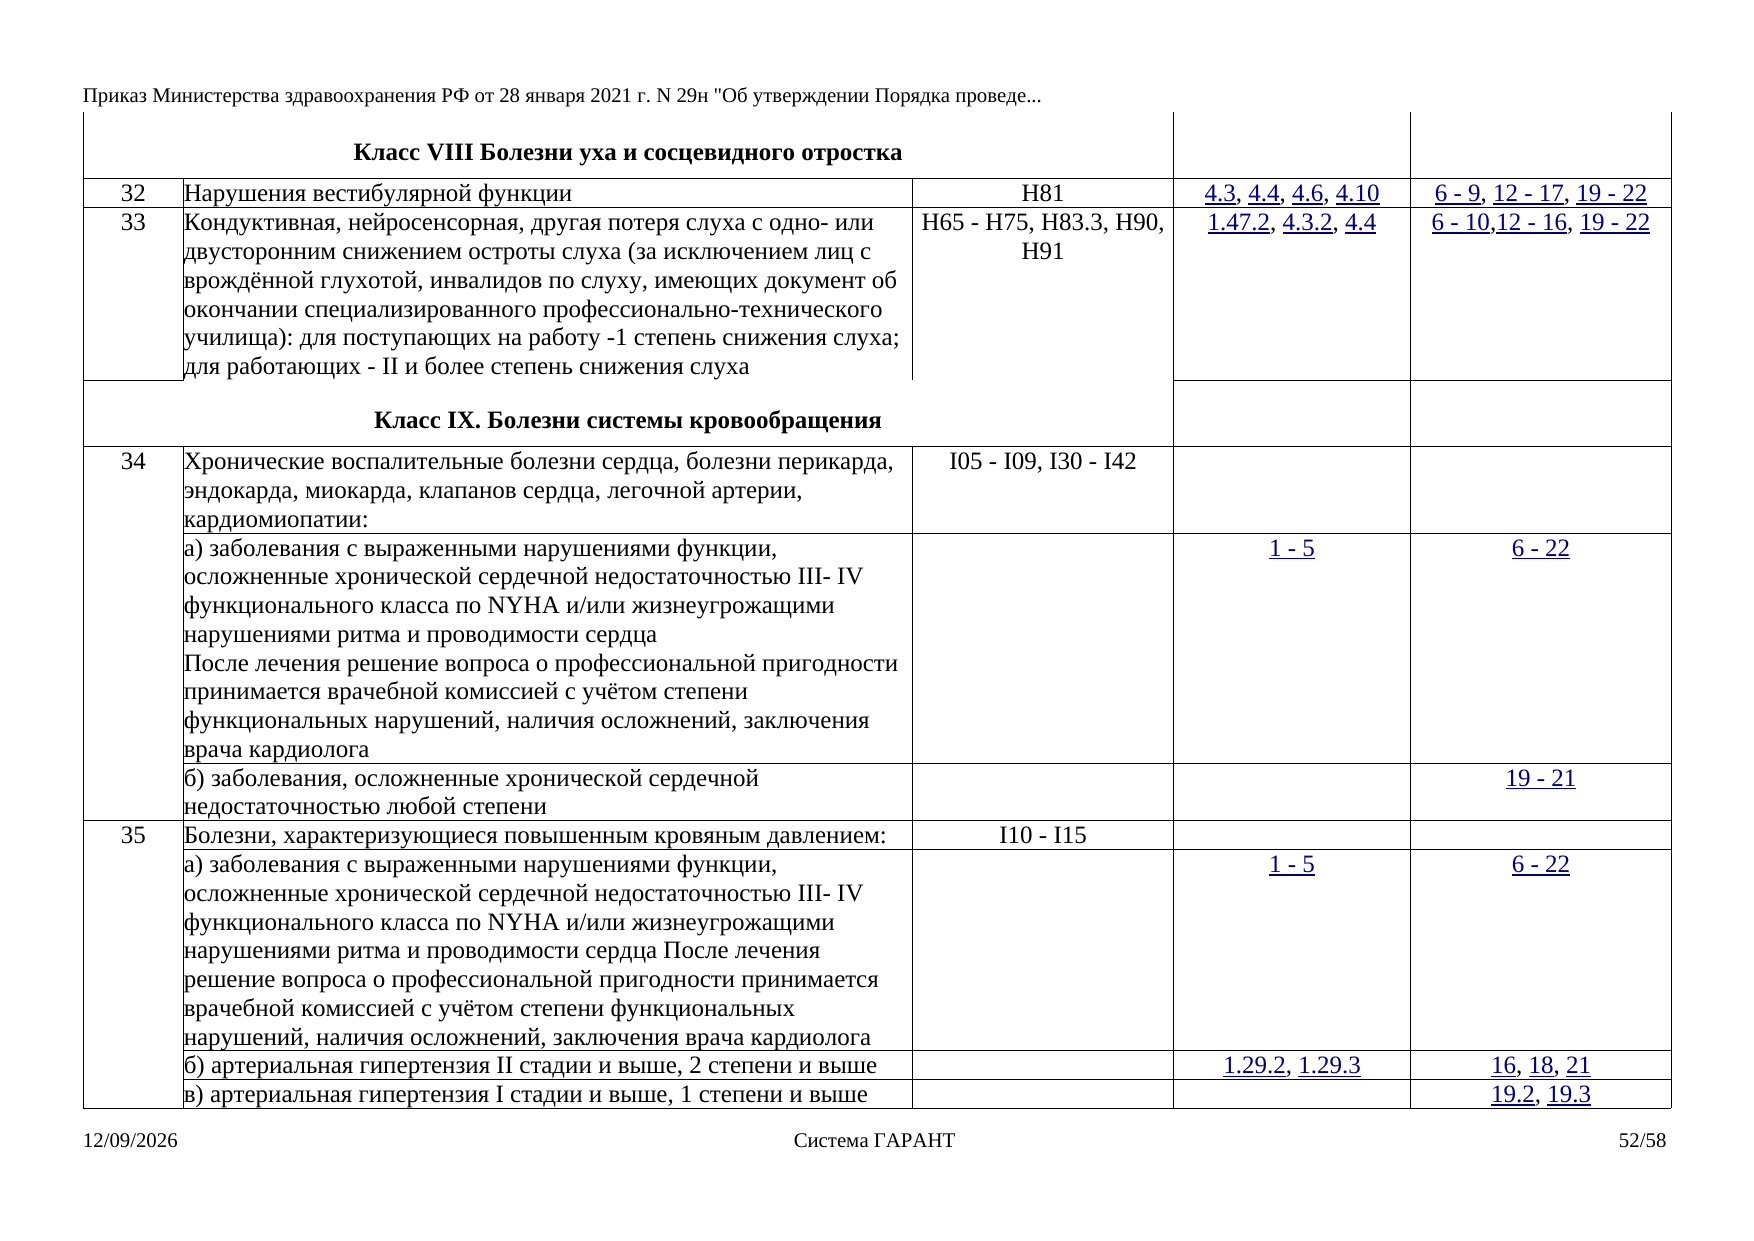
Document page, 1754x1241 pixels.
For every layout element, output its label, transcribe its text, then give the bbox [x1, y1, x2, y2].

table_cell Кондуктивная, нейросенсорная, другая потеря слуха с одно- или двусторонним снижением остроты слуха (за исключением лиц с врождённой глухотой, инвалидов по слуху, имеющих документ об окончании специализированного профессионально-технического училища): для поступающих на работу -1 степень снижения слуха; для работающих - II и более степень снижения слуха [184, 208, 912, 380]
table_cell I10 - I15 [913, 821, 1173, 849]
table_cell [913, 1051, 1173, 1079]
table_cell [913, 1080, 1173, 1108]
table_cell [913, 850, 1173, 1050]
table_cell [1411, 821, 1671, 849]
table_cell [1174, 112, 1410, 178]
table_cell [1174, 447, 1410, 533]
table_cell [1411, 447, 1671, 533]
table_cell б) заболевания, осложненные хронической сердечной недостаточностью любой степени [184, 764, 912, 820]
table_cell I05 - I09, I30 - I42 [913, 447, 1173, 533]
table_cell 34 [84, 447, 183, 820]
table_cell [1411, 381, 1671, 446]
table_cell [913, 534, 1173, 763]
table_cell 16, 18, 21 [1411, 1051, 1671, 1079]
table_cell Нарушения вестибулярной функции [184, 179, 912, 207]
table_cell 6 - 9, 12 - 17, 19 - 22 [1411, 179, 1671, 207]
table_cell [1174, 764, 1410, 820]
table_cell [1174, 1080, 1410, 1108]
table_cell Н81 [913, 179, 1173, 207]
table_cell 1 - 5 [1174, 534, 1410, 763]
table_cell 32 [84, 179, 183, 207]
table_cell 6 - 22 [1411, 534, 1671, 763]
table_cell Класс VIII Болезни уха и сосцевидного отростка [84, 112, 1173, 178]
table_cell Класс IX. Болезни системы кровообращения [84, 380, 1173, 446]
table_cell [1174, 381, 1410, 446]
table_cell Хронические воспалительные болезни сердца, болезни перикарда, эндокарда, миокарда, клапанов сердца, легочной артерии, кардиомиопатии: [184, 447, 912, 533]
table_cell 33 [84, 208, 183, 380]
table_cell 6 - 22 [1411, 850, 1671, 1050]
table_cell а) заболевания с выраженными нарушениями функции, осложненные хронической сердечной недостаточностью III- IV функционального класса по NYHA и/или жизнеугрожащими нарушениями ритма и проводимости сердца После лечения решение вопроса о профессиональной пригодности принимается врачебной комиссией с учётом степени функциональных нарушений, наличия осложнений, заключения врача кардиолога [184, 850, 912, 1050]
table_cell [913, 764, 1173, 820]
table_cell 35 [84, 821, 183, 1108]
table_cell 19.2, 19.3 [1411, 1080, 1671, 1108]
table_cell 6 - 10,12 - 16, 19 - 22 [1411, 208, 1671, 380]
table_cell в) артериальная гипертензия I стадии и выше, 1 степени и выше [184, 1080, 912, 1108]
table_cell Н65 - Н75, Н83.3, Н90, Н91 [913, 208, 1173, 380]
table_cell а) заболевания с выраженными нарушениями функции, осложненные хронической сердечной недостаточностью III- IV функционального класса по NYHA и/или жизнеугрожащими нарушениями ритма и проводимости сердца После лечения решение вопроса о профессиональной пригодности принимается врачебной комиссией с учётом степени функциональных нарушений, наличия осложнений, заключения врача кардиолога [184, 534, 912, 763]
table_cell [1174, 821, 1410, 849]
table_cell 4.3, 4.4, 4.6, 4.10 [1174, 179, 1410, 207]
table_cell 1.47.2, 4.3.2, 4.4 [1174, 208, 1410, 380]
table_cell 19 - 21 [1411, 764, 1671, 820]
table_cell 1 - 5 [1174, 850, 1410, 1050]
table_cell Болезни, характеризующиеся повышенным кровяным давлением: [184, 821, 912, 849]
table_cell 1.29.2, 1.29.3 [1174, 1051, 1410, 1079]
table_cell [1411, 112, 1671, 178]
table_cell б) артериальная гипертензия II стадии и выше, 2 степени и выше [184, 1051, 912, 1079]
